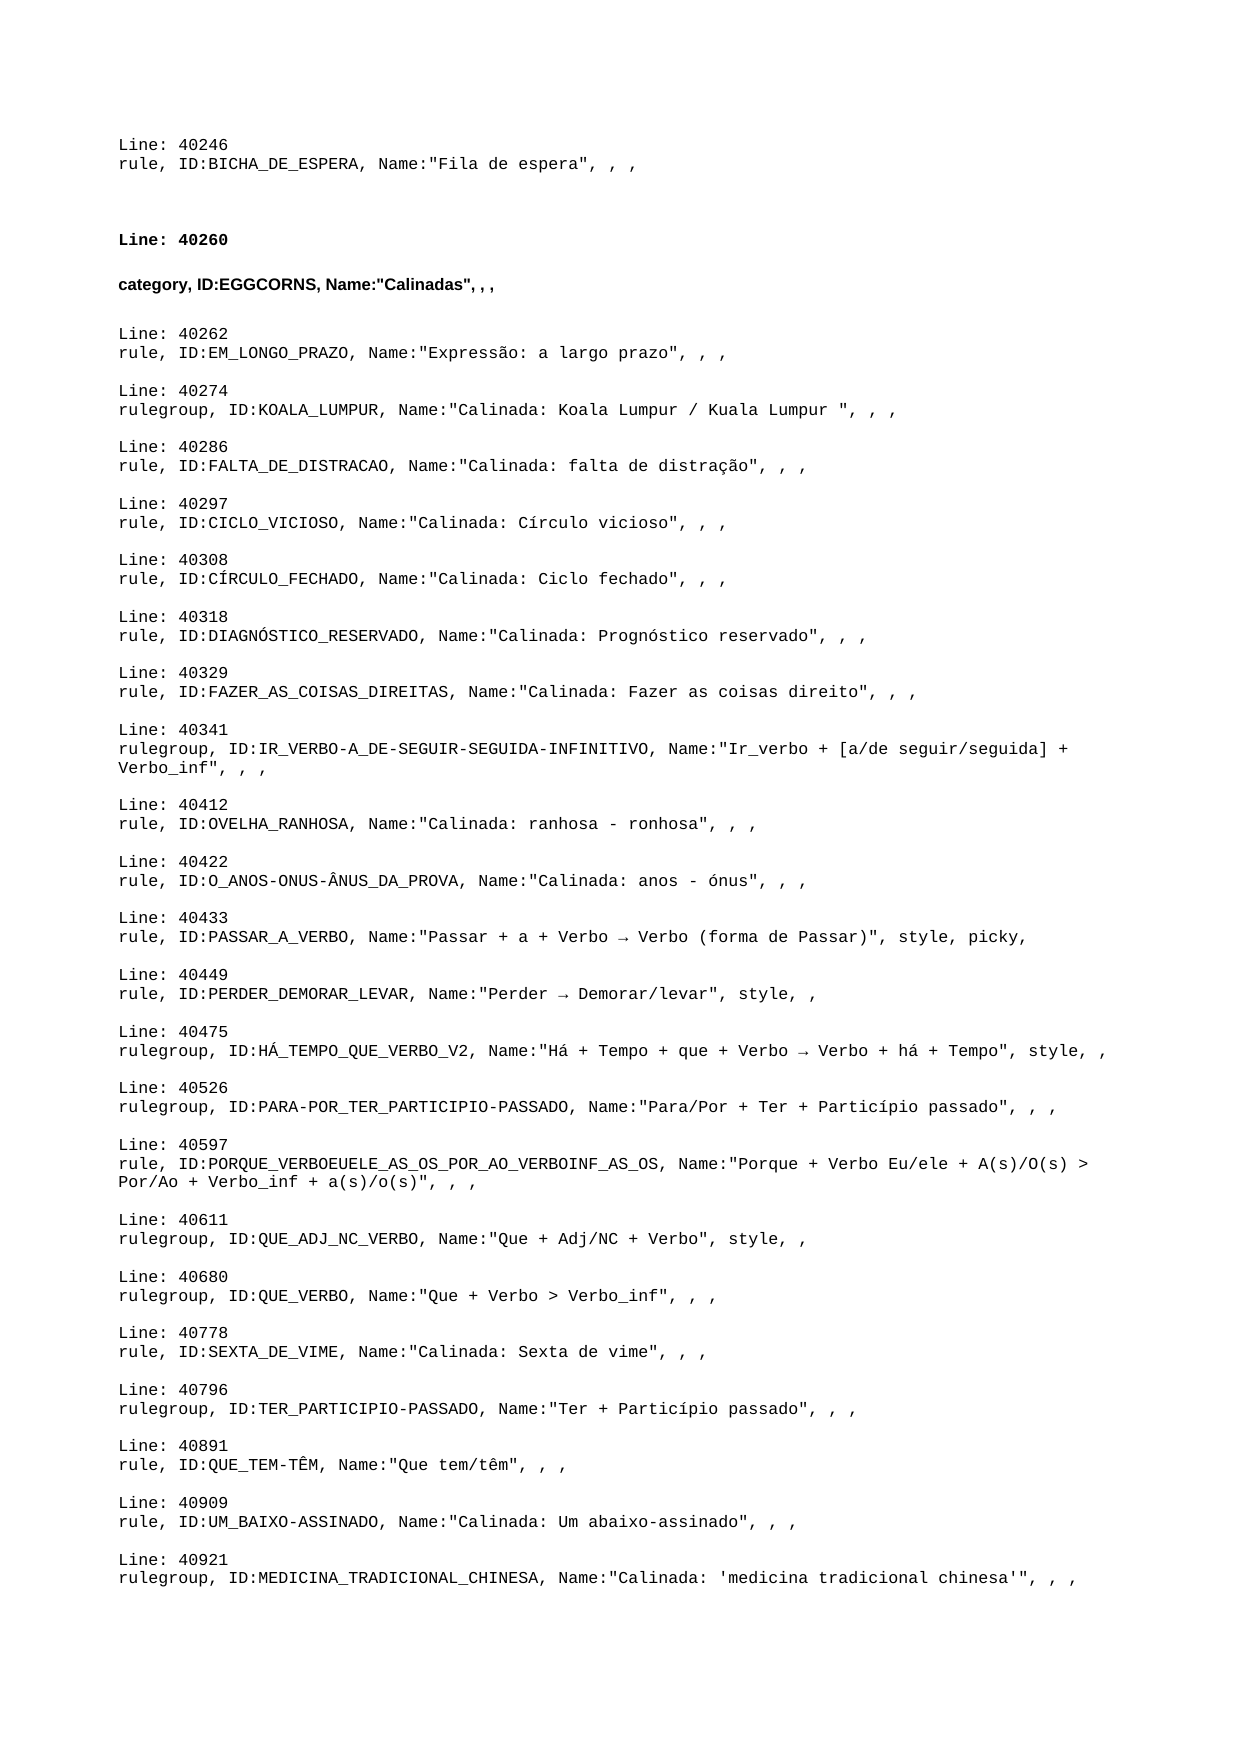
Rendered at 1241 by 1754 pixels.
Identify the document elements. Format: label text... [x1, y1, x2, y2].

text rulegroup, ID:HÁ_TEMPO_QUE_VERBO_V2, Name:"Há + Tempo + que + Verbo → Verbo + há + Tempo", style, , [118, 1042, 1122, 1061]
text Line: 40778 [118, 1325, 1122, 1344]
text rule, ID:CÍRCULO_FECHADO, Name:"Calinada: Ciclo fechado", , , [118, 571, 1122, 589]
text rulegroup, ID:MEDICINA_TRADICIONAL_CHINESA, Name:"Calinada: 'medicina tradicional chinesa'", , , [118, 1570, 1122, 1589]
text Line: 40475 [118, 1023, 1122, 1042]
text rule, ID:FALTA_DE_DISTRACAO, Name:"Calinada: falta de distração", , , [118, 458, 1122, 476]
text Line: 40921 [118, 1551, 1122, 1570]
text Line: 40341 [118, 722, 1122, 740]
text Line: 40246 [118, 137, 1122, 156]
text rule, ID:FAZER_AS_COISAS_DIREITAS, Name:"Calinada: Fazer as coisas direito", , , [118, 684, 1122, 703]
text rule, ID:PERDER_DEMORAR_LEVAR, Name:"Perder → Demorar/levar", style, , [118, 986, 1122, 1004]
text Line: 40412 [118, 797, 1122, 816]
text Line: 40274 [118, 382, 1122, 401]
text rule, ID:QUE_TEM-TÊM, Name:"Que tem/têm", , , [118, 1457, 1122, 1476]
text rule, ID:SEXTA_DE_VIME, Name:"Calinada: Sexta de vime", , , [118, 1344, 1122, 1363]
text Line: 40329 [118, 665, 1122, 684]
text Line: 40318 [118, 608, 1122, 627]
text Line: 40909 [118, 1494, 1122, 1513]
text rulegroup, ID:TER_PARTICIPIO-PASSADO, Name:"Ter + Particípio passado", , , [118, 1400, 1122, 1419]
text Line: 40449 [118, 967, 1122, 986]
text rulegroup, ID:QUE_ADJ_NC_VERBO, Name:"Que + Adj/NC + Verbo", style, , [118, 1231, 1122, 1249]
text rule, ID:PORQUE_VERBOEUELE_AS_OS_POR_AO_VERBOINF_AS_OS, Name:"Porque + Verbo Eu/ele + A(s)/O(s) > Por/Ao + Verbo_inf + a(s)/o(s)", , , [118, 1155, 1122, 1193]
text Line: 40891 [118, 1438, 1122, 1457]
text rulegroup, ID:PARA-POR_TER_PARTICIPIO-PASSADO, Name:"Para/Por + Ter + Particípio passado", , , [118, 1099, 1122, 1117]
text rule, ID:BICHA_DE_ESPERA, Name:"Fila de espera", , , [118, 156, 1122, 175]
subtitle category, ID:EGGCORNS, Name:"Calinadas", , , [118, 275, 1122, 294]
text rule, ID:EM_LONGO_PRAZO, Name:"Expressão: a largo prazo", , , [118, 344, 1122, 363]
text Line: 40286 [118, 439, 1122, 458]
text rule, ID:UM_BAIXO-ASSINADO, Name:"Calinada: Um abaixo-assinado", , , [118, 1513, 1122, 1532]
text rule, ID:PASSAR_A_VERBO, Name:"Passar + a + Verbo → Verbo (forma de Passar)", style, picky, [118, 929, 1122, 948]
text Line: 40680 [118, 1268, 1122, 1287]
text Line: 40260 [118, 231, 1122, 250]
text rulegroup, ID:KOALA_LUMPUR, Name:"Calinada: Koala Lumpur / Kuala Lumpur ", , , [118, 401, 1122, 420]
text rule, ID:OVELHA_RANHOSA, Name:"Calinada: ranhosa - ronhosa", , , [118, 816, 1122, 835]
text Line: 40262 [118, 326, 1122, 344]
text Line: 40526 [118, 1080, 1122, 1099]
text Line: 40422 [118, 853, 1122, 872]
text rulegroup, ID:QUE_VERBO, Name:"Que + Verbo > Verbo_inf", , , [118, 1287, 1122, 1306]
text rule, ID:CICLO_VICIOSO, Name:"Calinada: Círculo vicioso", , , [118, 514, 1122, 533]
text Line: 40433 [118, 910, 1122, 929]
text Line: 40308 [118, 552, 1122, 571]
text Line: 40796 [118, 1381, 1122, 1400]
text rule, ID:O_ANOS-ONUS-ÂNUS_DA_PROVA, Name:"Calinada: anos - ónus", , , [118, 872, 1122, 891]
text Line: 40611 [118, 1212, 1122, 1231]
text rule, ID:DIAGNÓSTICO_RESERVADO, Name:"Calinada: Prognóstico reservado", , , [118, 627, 1122, 646]
text Line: 40597 [118, 1136, 1122, 1155]
text Line: 40297 [118, 495, 1122, 514]
text rulegroup, ID:IR_VERBO-A_DE-SEGUIR-SEGUIDA-INFINITIVO, Name:"Ir_verbo + [a/de seguir/seguida] + Verbo_inf", , , [118, 740, 1122, 778]
